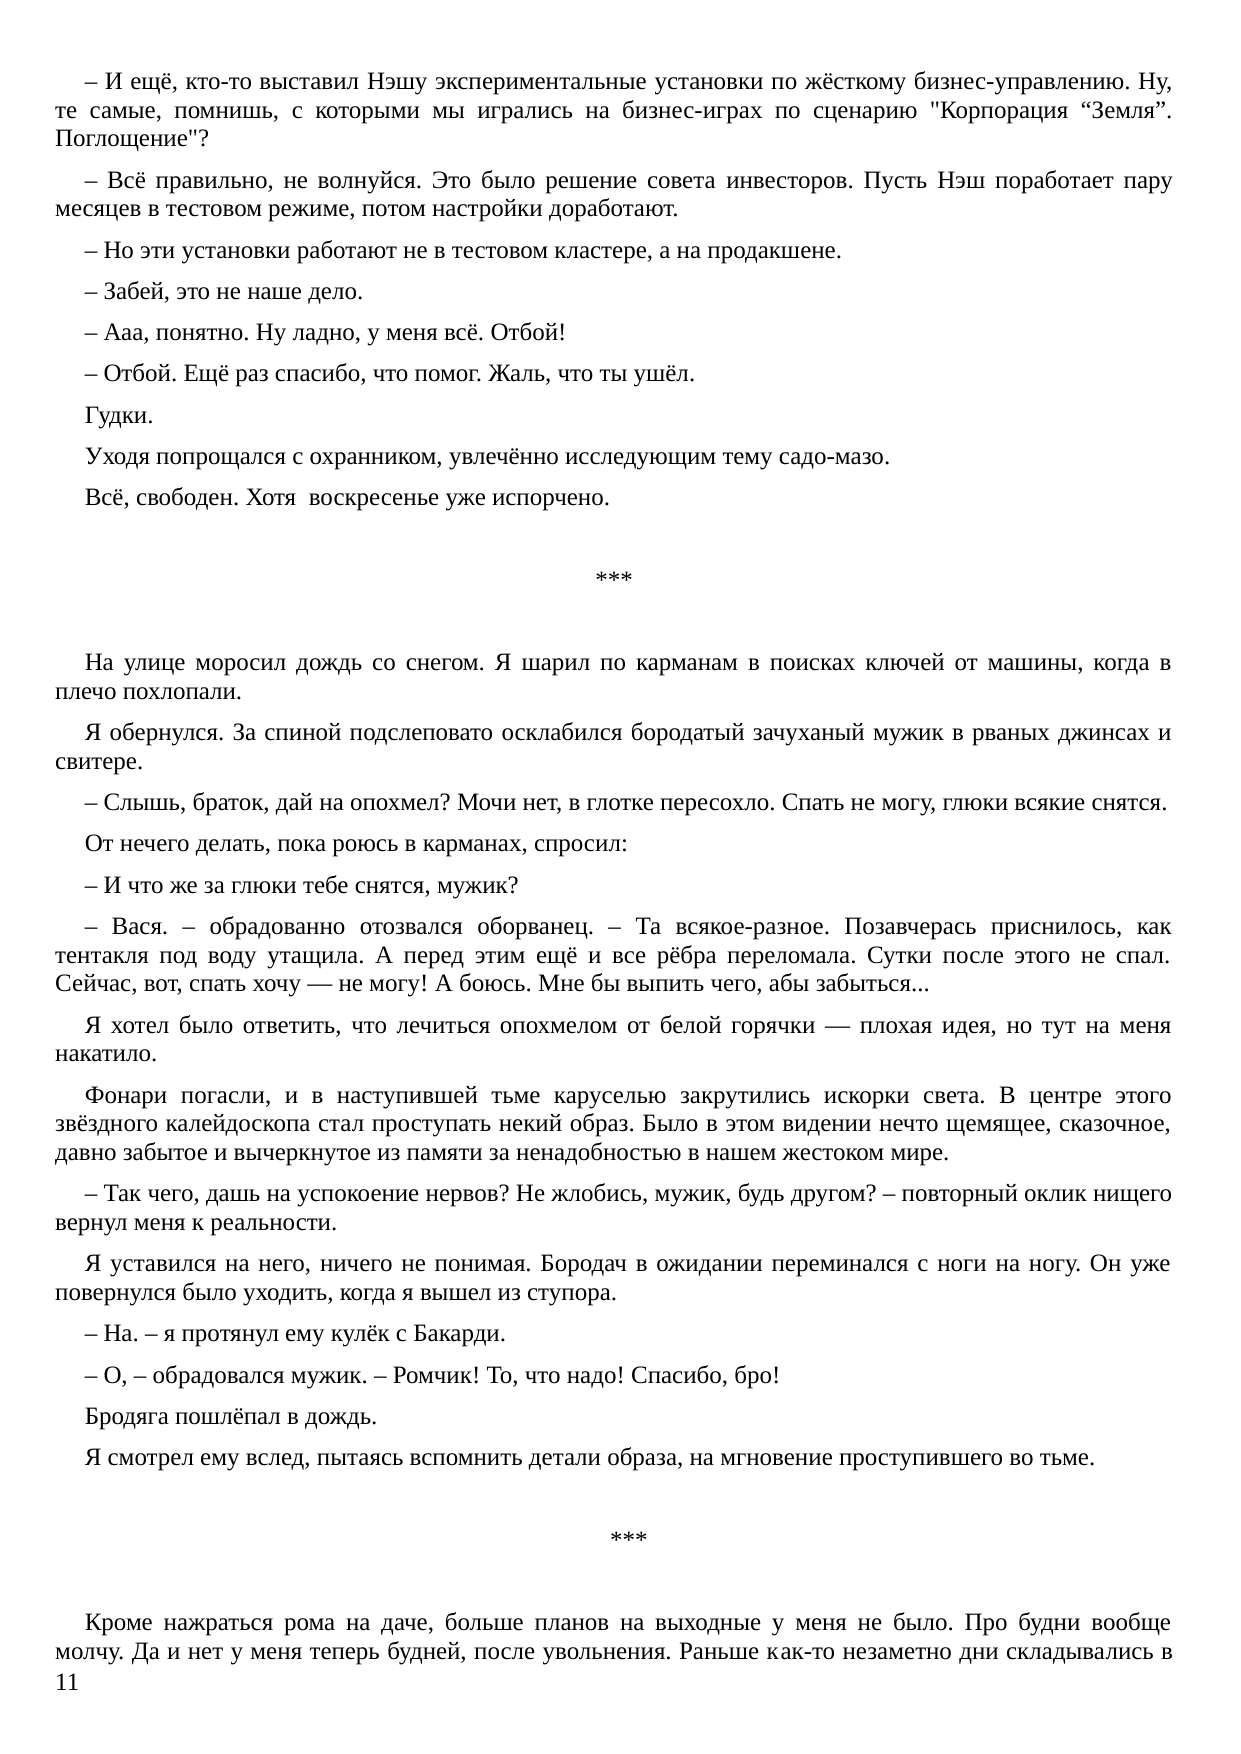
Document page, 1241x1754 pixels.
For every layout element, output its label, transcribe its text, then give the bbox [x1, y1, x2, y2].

text – На. – я протянул ему кулёк с Бакарди. [55, 1318, 1173, 1347]
text – И ещё, кто-то выставил Нэшу экспериментальные установки по жёсткому бизнес-управлению. Ну, те самые, помнишь, с которыми мы игрались на бизнес-играх по сценарию "Корпорация “Земля”. Поглощение"? [55, 66, 1173, 152]
text Гудки. [55, 400, 1173, 428]
text *** [55, 1525, 1173, 1553]
text – Но эти установки работают не в тестовом кластере, а на продакшене. [55, 235, 1173, 263]
text – О, – обрадовался мужик. – Ромчик! То, что надо! Спасибо, бро! [55, 1360, 1173, 1388]
text Всё, свободен. Хотя воскресенье уже испорчено. [55, 482, 1173, 511]
text *** [55, 565, 1173, 593]
text – Слышь, браток, дай на опохмел? Мочи нет, в глотке пересохло. Спать не могу, глюки всякие снятся. [55, 787, 1173, 816]
text – Вася. – обрадованно отозвался оборванец. – Та всякое-разное. Позавчерась приснилось, как тентакля под воду утащила. А перед этим ещё и все рёбра переломала. Сутки после этого не спал. Сейчас, вот, спать хочу — не могу! А боюсь. Мне бы выпить чего, абы забыться... [55, 911, 1173, 997]
text Бродяга пошлёпал в дождь. [55, 1401, 1173, 1430]
text Я уставился на него, ничего не понимая. Бородач в ожидании переминался с ноги на ногу. Он уже повернулся было уходить, когда я вышел из ступора. [55, 1248, 1173, 1306]
text Я хотел было ответить, что лечиться опохмелом от белой горячки — плохая идея, но тут на меня накатило. [55, 1010, 1173, 1067]
text От нечего делать, пока роюсь в карманах, спросил: [55, 828, 1173, 857]
text Я смотрел ему вслед, пытаясь вспомнить детали образа, на мгновение проступившего во тьме. [55, 1442, 1173, 1471]
text – Так чего, дашь на успокоение нервов? Не жлобись, мужик, будь другом? – повторный оклик нищего вернул меня к реальности. [55, 1178, 1173, 1236]
text Я обернулся. За спиной подслеповато осклабился бородатый зачуханый мужик в рваных джинсах и свитере. [55, 717, 1173, 775]
text Уходя попрощался с охранником, увлечённо исследующим тему садо-мазо. [55, 441, 1173, 470]
text Кроме нажраться рома на даче, больше планов на выходные у меня не было. Про будни вообще молчу. Да и нет у меня теперь будней, после увольнения. Раньше как-то незаметно дни складывались в [55, 1607, 1173, 1665]
text – Отбой. Ещё раз спасибо, что помог. Жаль, что ты ушёл. [55, 358, 1173, 387]
text – Забей, это не наше дело. [55, 276, 1173, 305]
text – Всё правильно, не волнуйся. Это было решение совета инвесторов. Пусть Нэш поработает пару месяцев в тестовом режиме, потом настройки доработают. [55, 165, 1173, 222]
text На улице моросил дождь со снегом. Я шарил по карманам в поисках ключей от машины, когда в плечо похлопали. [55, 647, 1173, 705]
text – Ааа, понятно. Ну ладно, у меня всё. Отбой! [55, 317, 1173, 346]
text – И что же за глюки тебе снятся, мужик? [55, 870, 1173, 898]
text Фонари погасли, и в наступившей тьме каруселью закрутились искорки света. В центре этого звёздного калейдоскопа стал проступать некий образ. Было в этом видении нечто щемящее, сказочное, давно забытое и вычеркнутое из памяти за ненадобностью в нашем жестоком мире. [55, 1080, 1173, 1166]
